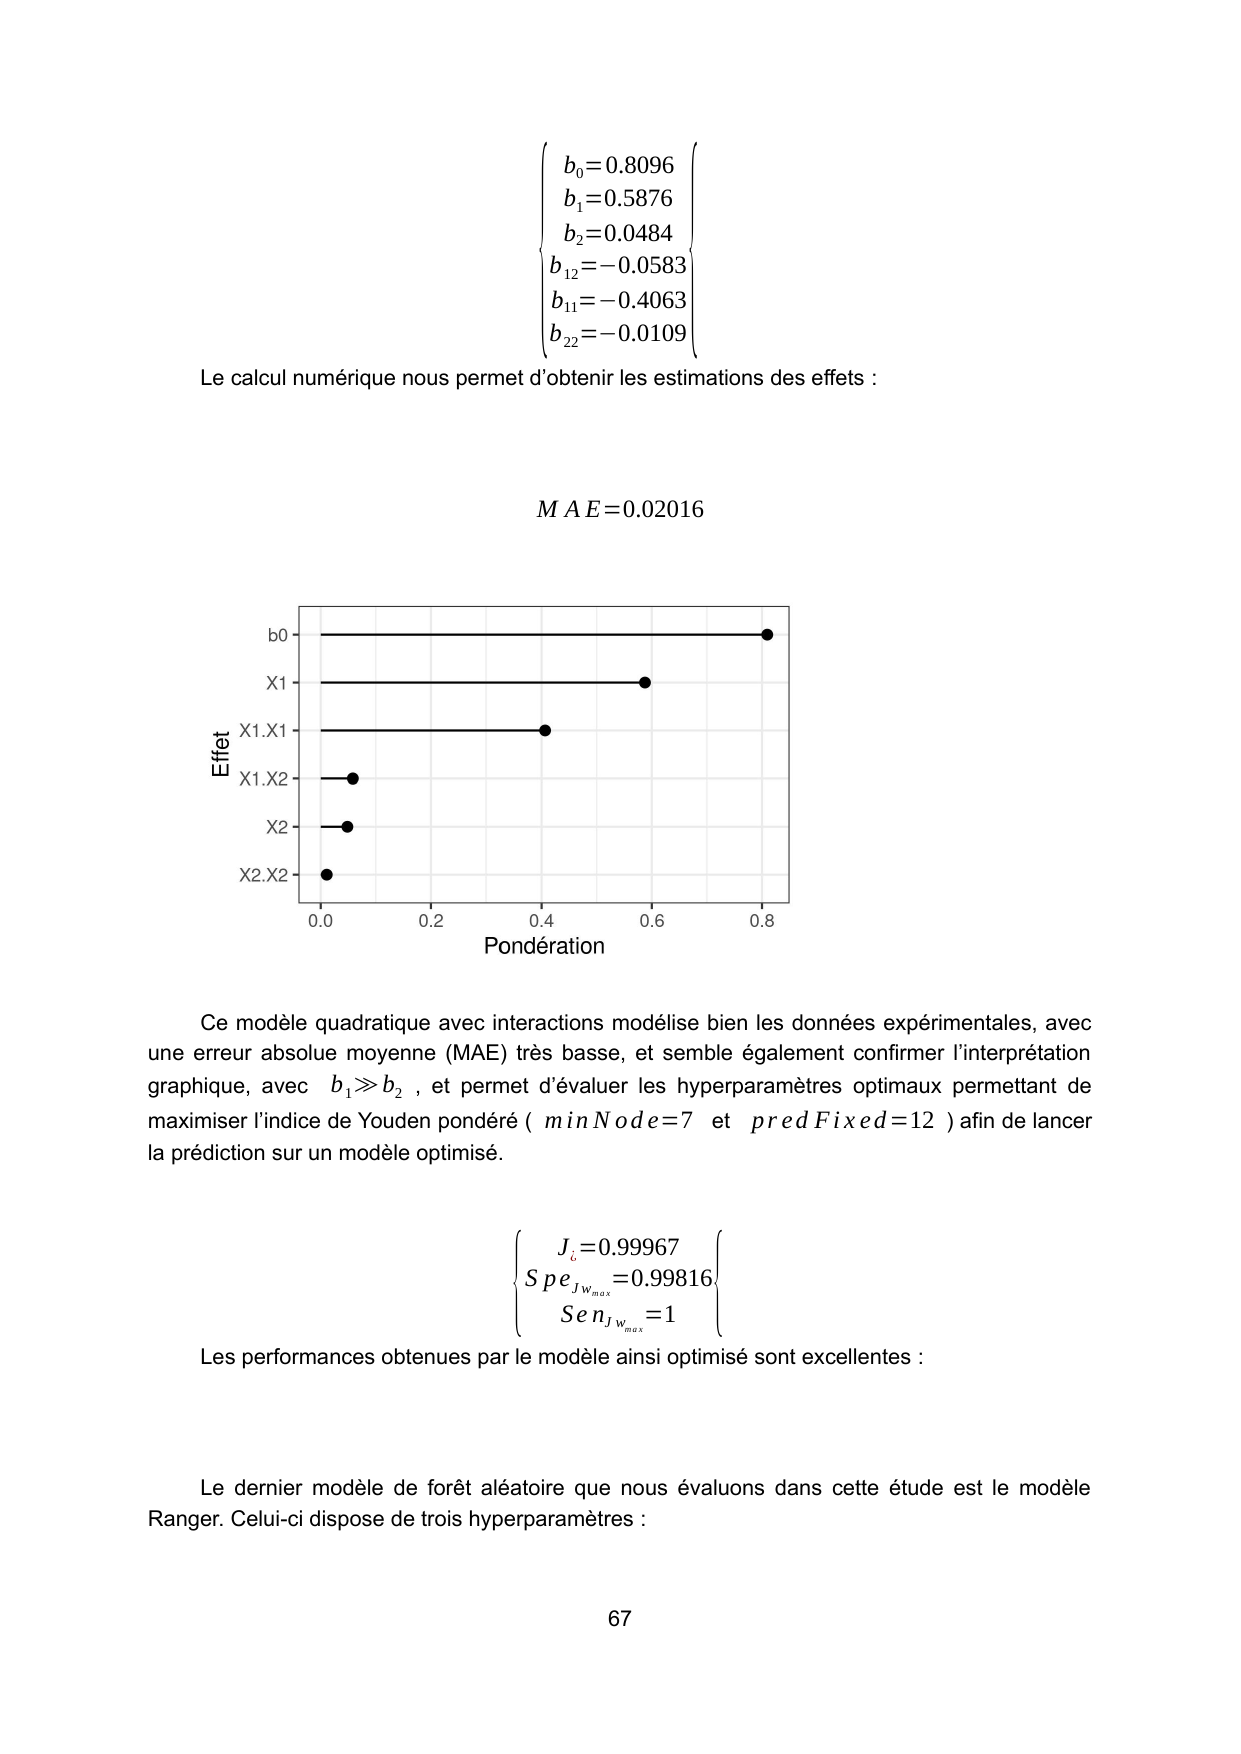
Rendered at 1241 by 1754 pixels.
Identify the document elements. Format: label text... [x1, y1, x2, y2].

text Les performances obtenues par le modèle ainsi optimisé sont excellentes : [148, 1205, 1093, 1369]
picture [200, 594, 800, 970]
text Le dernier modèle de forêt aléatoire que nous évaluons dans cette étude est le modèle Ranger. Celui-ci dispose de trois hyperparamètres : [148, 1475, 1093, 1531]
text Ce modèle quadratique avec interactions modélise bien les données expérimentales, avec une erreur absolue moyenne (MAE) très basse, et semble également confirmer l’interprétation graphique, avec , et permet d’évaluer les hyperparamètres optimaux permettant de maximiser l’indice de Youden pondéré ( et ) afin de lancer la prédiction sur un modèle optimisé. [148, 1010, 1093, 1165]
text Le calcul numérique nous permet d’obtenir les estimations des effets : [148, 172, 1093, 391]
